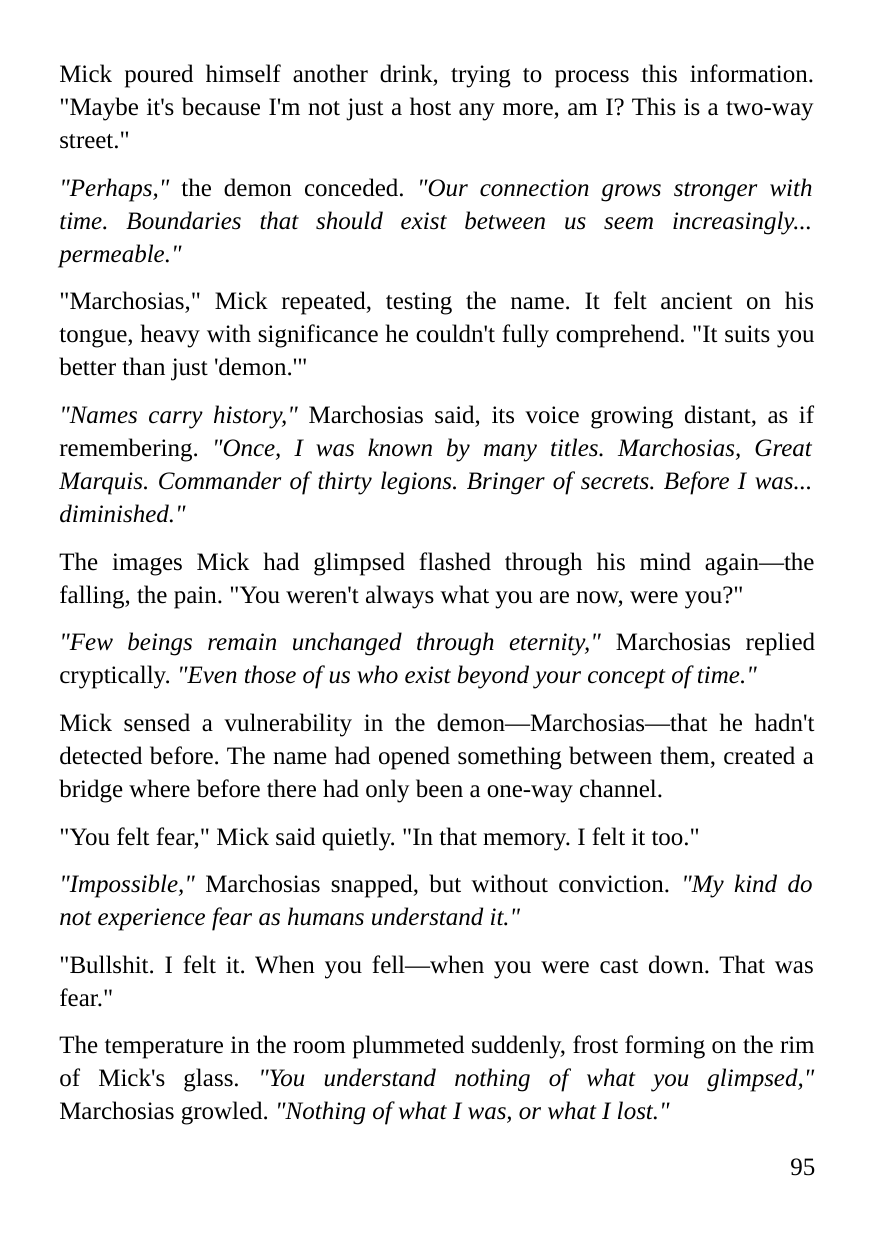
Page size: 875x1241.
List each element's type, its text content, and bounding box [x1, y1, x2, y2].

text "Impossible," Marchosias snapped, but without conviction. "My kind do not experience fear as humans understand it." [59, 869, 815, 931]
text "You felt fear," Mick said quietly. "In that memory. I felt it too." [59, 822, 815, 850]
text Mick poured himself another drink, trying to process this information. "Maybe it's because I'm not just a host any more, am I? This is a two-way street." [59, 59, 815, 154]
text "Bullshit. I felt it. When you fell—when you were cast down. That was fear." [59, 950, 815, 1012]
text "Names carry history," Marchosias said, its voice growing distant, as if remembering. "Once, I was known by many titles. Marchosias, Great Marquis. Commander of thirty legions. Bringer of secrets. Before I was... diminished." [59, 400, 815, 528]
text The images Mick had glimpsed flashed through his mind again—the falling, the pain. "You weren't always what you are now, were you?" [59, 547, 815, 608]
text The temperature in the room plummeted suddenly, frost forming on the rim of Mick's glass. "You understand nothing of what you glimpsed," Marchosias growled. "Nothing of what I was, or what I lost." [59, 1030, 815, 1125]
text "Perhaps," the demon conceded. "Our connection grows stronger with time. Boundaries that should exist between us seem increasingly... permeable." [59, 173, 815, 267]
text Mick sensed a vulnerability in the demon—Marchosias—that he hadn't detected before. The name had opened something between them, created a bridge where before there had only been a one-way channel. [59, 708, 815, 803]
text "Marchosias," Mick repeated, testing the name. It felt ancient on his tongue, heavy with significance he couldn't fully comprehend. "It suits you better than just 'demon.'" [59, 286, 815, 381]
text "Few beings remain unchanged through eternity," Marchosias replied cryptically. "Even those of us who exist beyond your concept of time." [59, 627, 815, 689]
